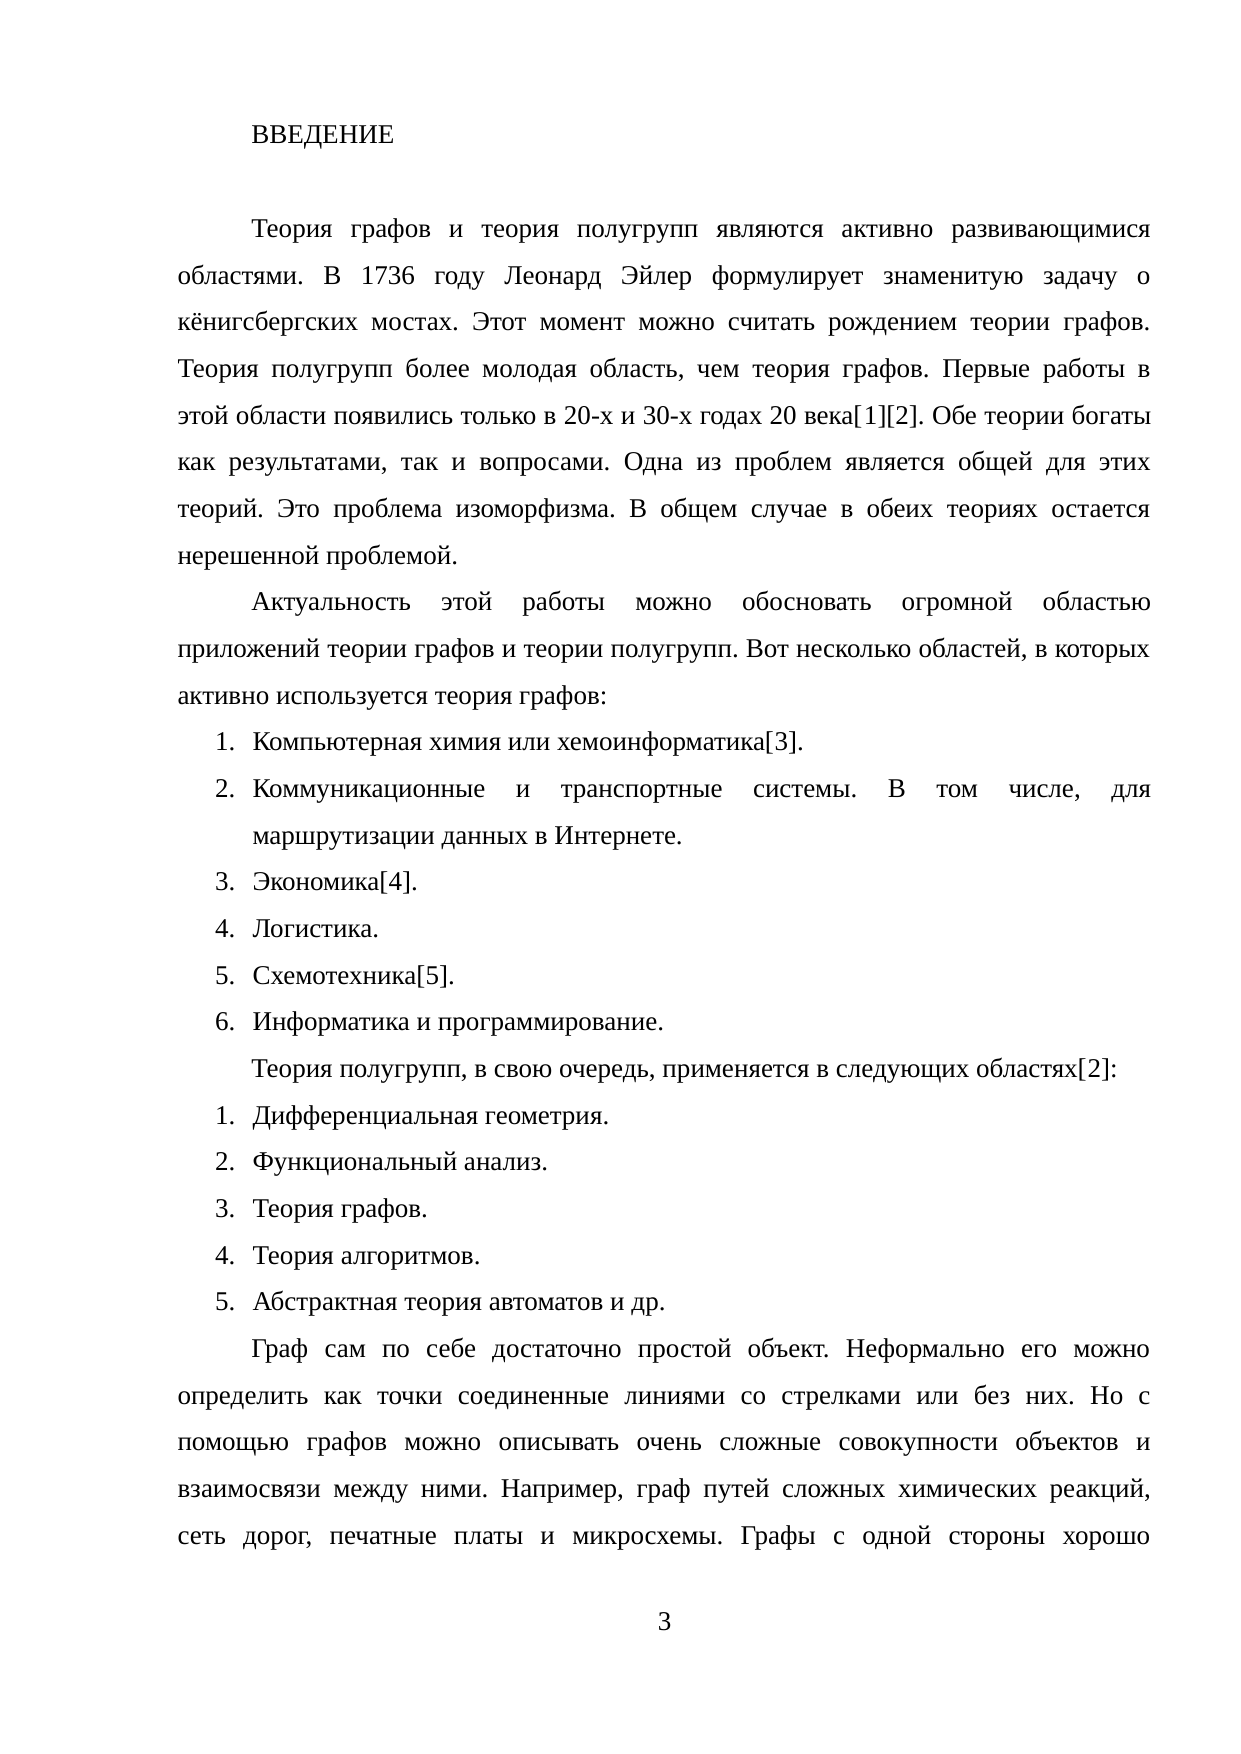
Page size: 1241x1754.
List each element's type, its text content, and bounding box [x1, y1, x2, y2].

list Информатика и программирование. [215, 1005, 1152, 1037]
list Дифференциальная геометрия. [215, 1099, 1152, 1130]
list Теория графов. [215, 1192, 1152, 1223]
text Теория полугрупп, в свою очередь, применяется в следующих областях[2]: [177, 1052, 1152, 1083]
text Граф сам по себе достаточно простой объект. Неформально его можно определить как точки соединенные линиями со стрелками или без них. Но с помощью графов можно описывать очень сложные совокупности объектов и взаимосвязи между ними. Например, граф путей сложных химических реакций, сеть дорог, печатные платы и микросхемы. Графы с одной стороны хорошо [177, 1332, 1152, 1550]
text Актуальность этой работы можно обосновать огромной областью приложений теории графов и теории полугрупп. Вот несколько областей, в которых активно используется теория графов: [177, 585, 1152, 710]
list Абстрактная теория автоматов и др. [215, 1285, 1152, 1317]
list Теория алгоритмов. [215, 1239, 1152, 1270]
list Компьютерная химия или хемоинформатика[3]. [215, 725, 1152, 757]
text Теория графов и теория полугрупп являются активно развивающимися областями. В 1736 году Леонард Эйлер формулирует знаменитую задачу о кёнигсбергских мостах. Этот момент можно считать рождением теории графов. Теория полугрупп более молодая область, чем теория графов. Первые работы в этой области появились только в 20-х и 30-х годах 20 века[1][2]. Обе теории богаты как результатами, так и вопросами. Одна из проблем является общей для этих теорий. Это проблема изоморфизма. В общем случае в обеих теориях остается нерешенной проблемой. [177, 212, 1152, 570]
list Логистика. [215, 912, 1152, 943]
list Коммуникационные и транспортные системы. В том числе, для маршрутизации данных в Интернете. [215, 772, 1152, 850]
list Схемотехника[5]. [215, 959, 1152, 990]
list Экономика[4]. [215, 865, 1152, 897]
subtitle Введение [177, 118, 1152, 149]
list Функциональный анализ. [215, 1145, 1152, 1177]
